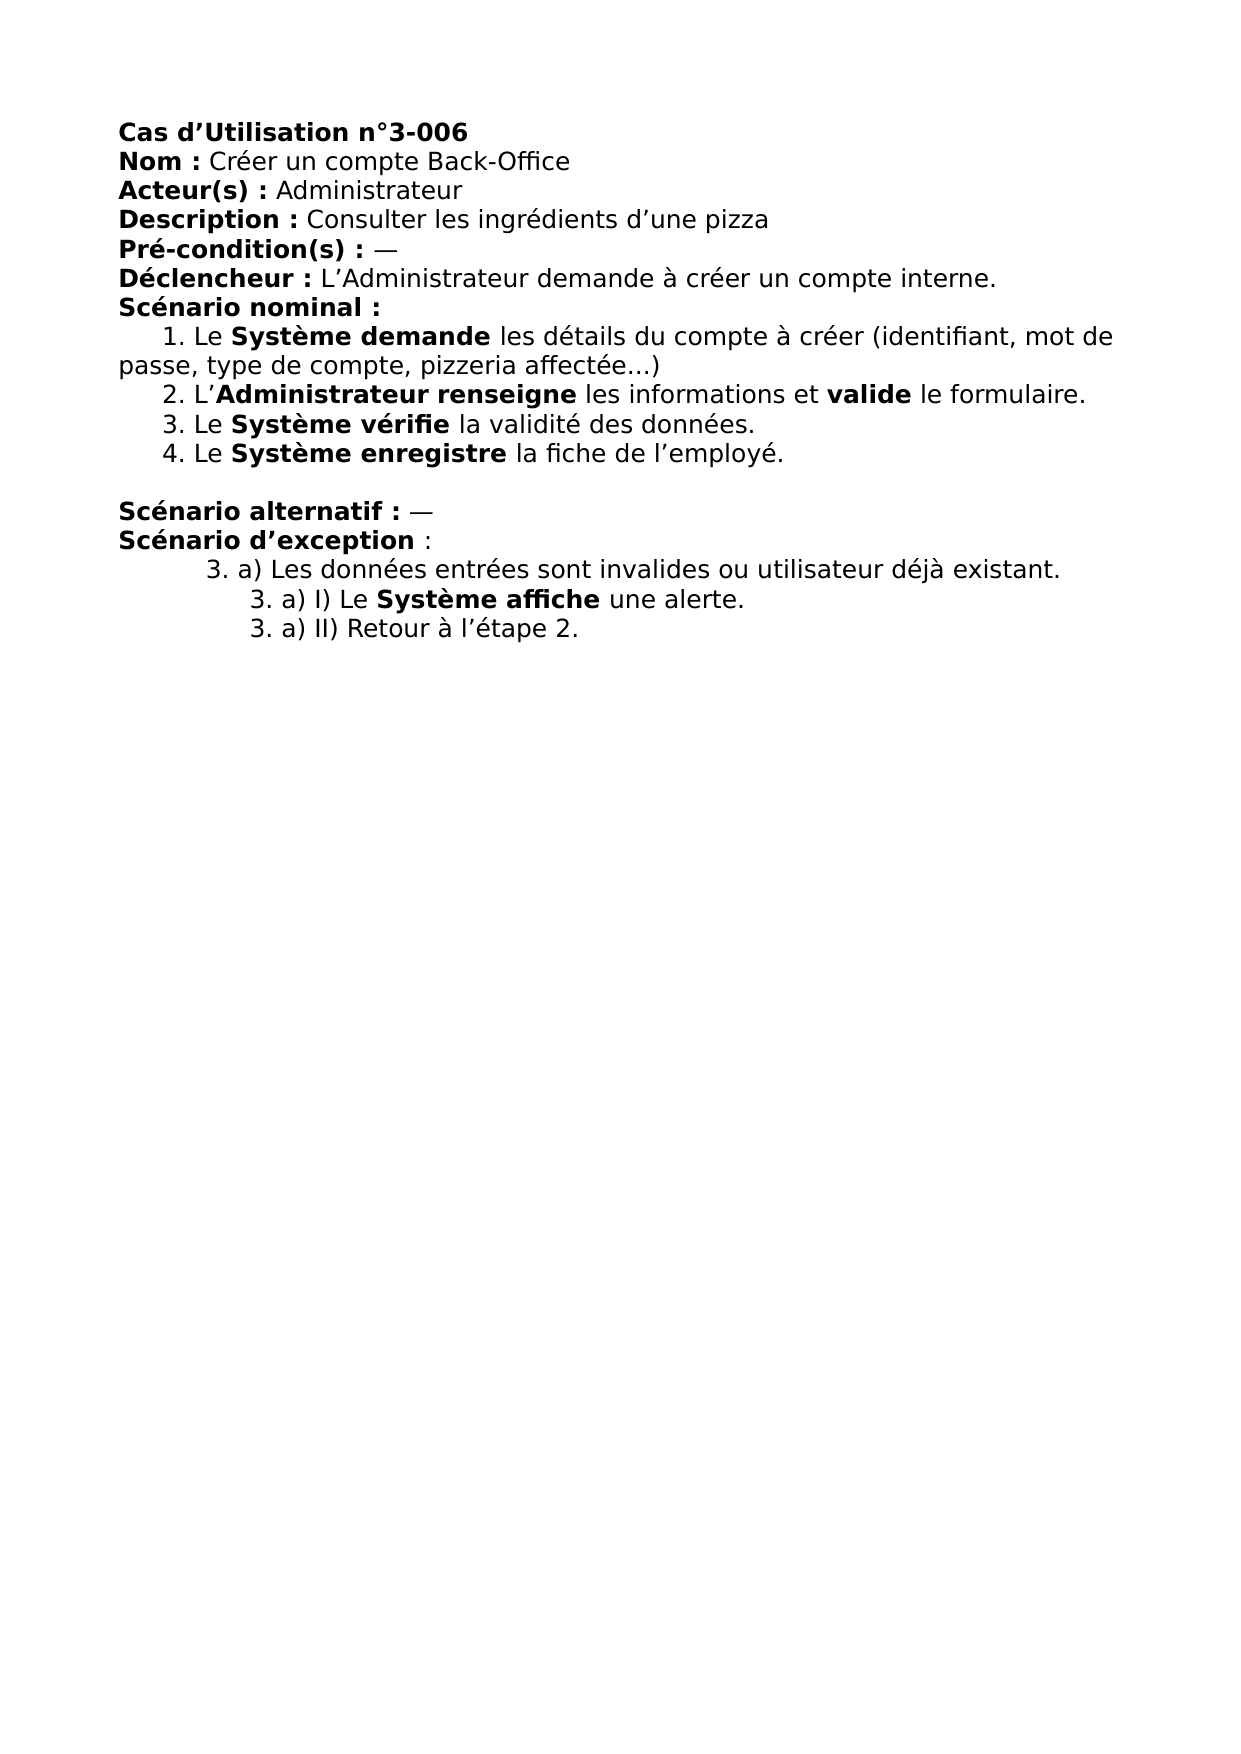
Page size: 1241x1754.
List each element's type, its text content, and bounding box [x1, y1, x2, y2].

text Scénario alternatif : — [118, 497, 1122, 526]
text 2. L’Administrateur renseigne les informations et valide le formulaire. [118, 381, 1122, 410]
text Nom : Créer un compte Back-Office [118, 147, 1122, 176]
text 3. Le Système vérifie la validité des données. [118, 410, 1122, 439]
text Scénario d’exception : [118, 526, 1122, 556]
text Acteur(s) : Administrateur [118, 176, 1122, 206]
text Déclencheur : L’Administrateur demande à créer un compte interne. [118, 264, 1122, 293]
text 4. Le Système enregistre la fiche de l’employé. [118, 439, 1122, 468]
text 3. a) Les données entrées sont invalides ou utilisateur déjà existant. [118, 556, 1122, 585]
text Scénario nominal : [118, 293, 1122, 322]
text 1. Le Système demande les détails du compte à créer (identifiant, mot de passe, type de compte, pizzeria affectée...) [118, 322, 1122, 381]
text 3. a) I) Le Système affiche une alerte. [118, 585, 1122, 614]
text Description : Consulter les ingrédients d’une pizza [118, 206, 1122, 235]
text 3. a) II) Retour à l’étape 2. [118, 614, 1122, 643]
text Cas d’Utilisation n°3-006 [118, 118, 1122, 147]
text Pré-condition(s) : — [118, 235, 1122, 264]
